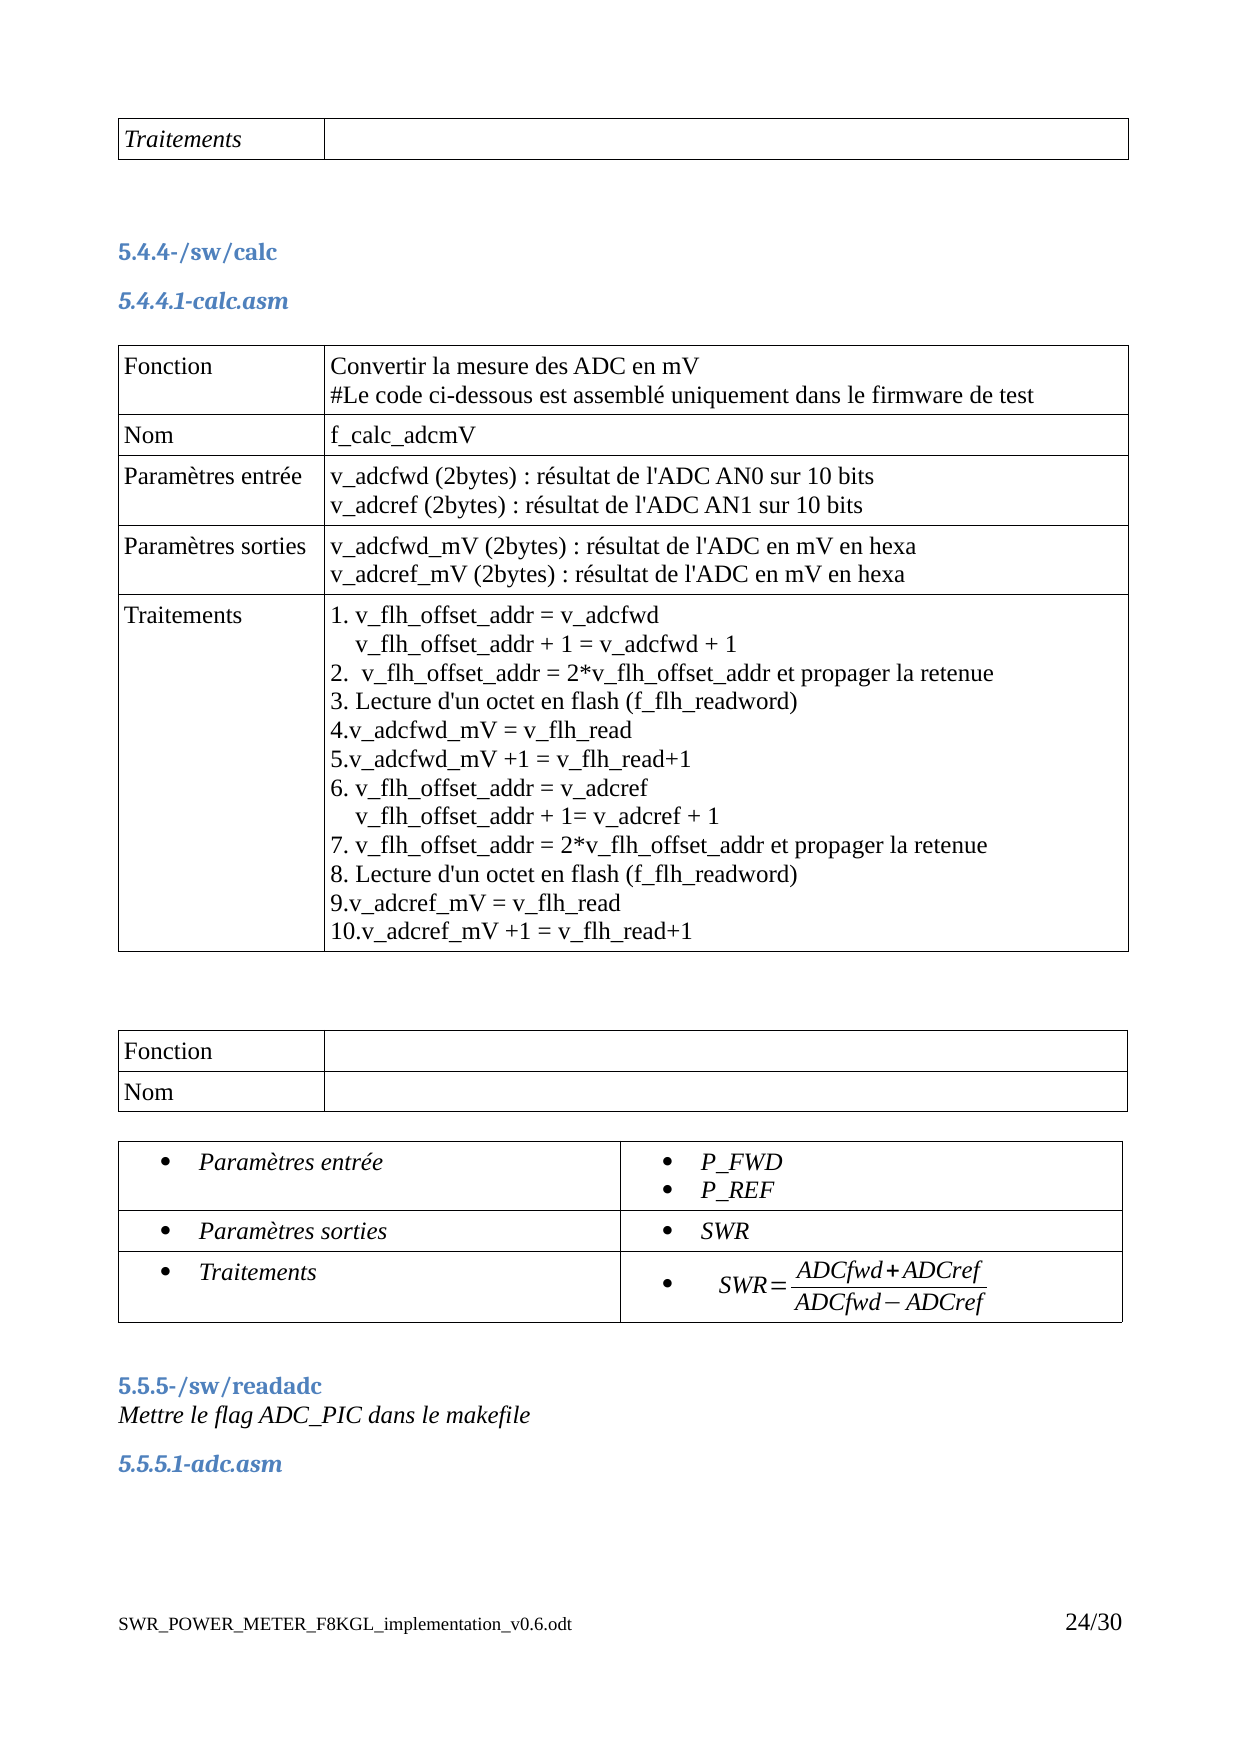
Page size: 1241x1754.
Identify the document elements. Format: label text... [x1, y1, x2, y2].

table_cell v_adcfwd (2bytes) : résultat de l'ADC AN0 sur 10 bits v_adcref (2bytes) : résultat de l'ADC AN1 sur 10 bits [325, 456, 1128, 524]
table_cell [325, 119, 1128, 159]
table_header P_FWD P_REF [621, 1142, 1122, 1210]
table_cell SWR [621, 1211, 1122, 1251]
text Mettre le flag ADC_PIC dans le makefile [118, 1401, 1122, 1429]
table_cell Paramètres entrée [119, 456, 324, 524]
table_header Paramètres entrée [119, 1142, 620, 1210]
table_header Fonction [119, 346, 324, 414]
table_cell [325, 1072, 1127, 1111]
subtitle 5.4.4-/sw/calc [118, 238, 1122, 266]
subtitle 5.5.5.1-adc.asm [118, 1450, 1122, 1479]
table_cell f_calc_adcmV [325, 415, 1128, 455]
subtitle 5.5.5-/sw/readadc [118, 1372, 1122, 1401]
table_cell Nom [119, 1072, 324, 1111]
table_cell Traitements [119, 595, 324, 951]
table_header Fonction [119, 1031, 324, 1071]
subtitle 5.4.4.1-calc.asm [118, 287, 1122, 316]
table_cell Nom [119, 415, 324, 455]
table_cell Paramètres sorties [119, 526, 324, 594]
table_cell [621, 1252, 1122, 1322]
table_cell 1. v_flh_offset_addr = v_adcfwd v_flh_offset_addr + 1 = v_adcfwd + 1 2. v_flh_offset_addr = 2*v_flh_offset_addr et propager la retenue 3. Lecture d'un octet en flash (f_flh_readword) 4.v_adcfwd_mV = v_flh_read 5.v_adcfwd_mV +1 = v_flh_read+1 6. v_flh_offset_addr = v_adcref v_flh_offset_addr + 1= v_adcref + 1 7. v_flh_offset_addr = 2*v_flh_offset_addr et propager la retenue 8. Lecture d'un octet en flash (f_flh_readword) 9.v_adcref_mV = v_flh_read 10.v_adcref_mV +1 = v_flh_read+1 [325, 595, 1128, 951]
table_cell Paramètres sorties [119, 1211, 620, 1251]
table_header Convertir la mesure des ADC en mV #Le code ci-dessous est assemblé uniquement dans le firmware de test [325, 346, 1128, 414]
table_cell Traitements [119, 1252, 620, 1322]
table_cell v_adcfwd_mV (2bytes) : résultat de l'ADC en mV en hexa v_adcref_mV (2bytes) : résultat de l'ADC en mV en hexa [325, 526, 1128, 594]
table_cell Traitements [119, 119, 324, 159]
table_header [325, 1031, 1127, 1071]
